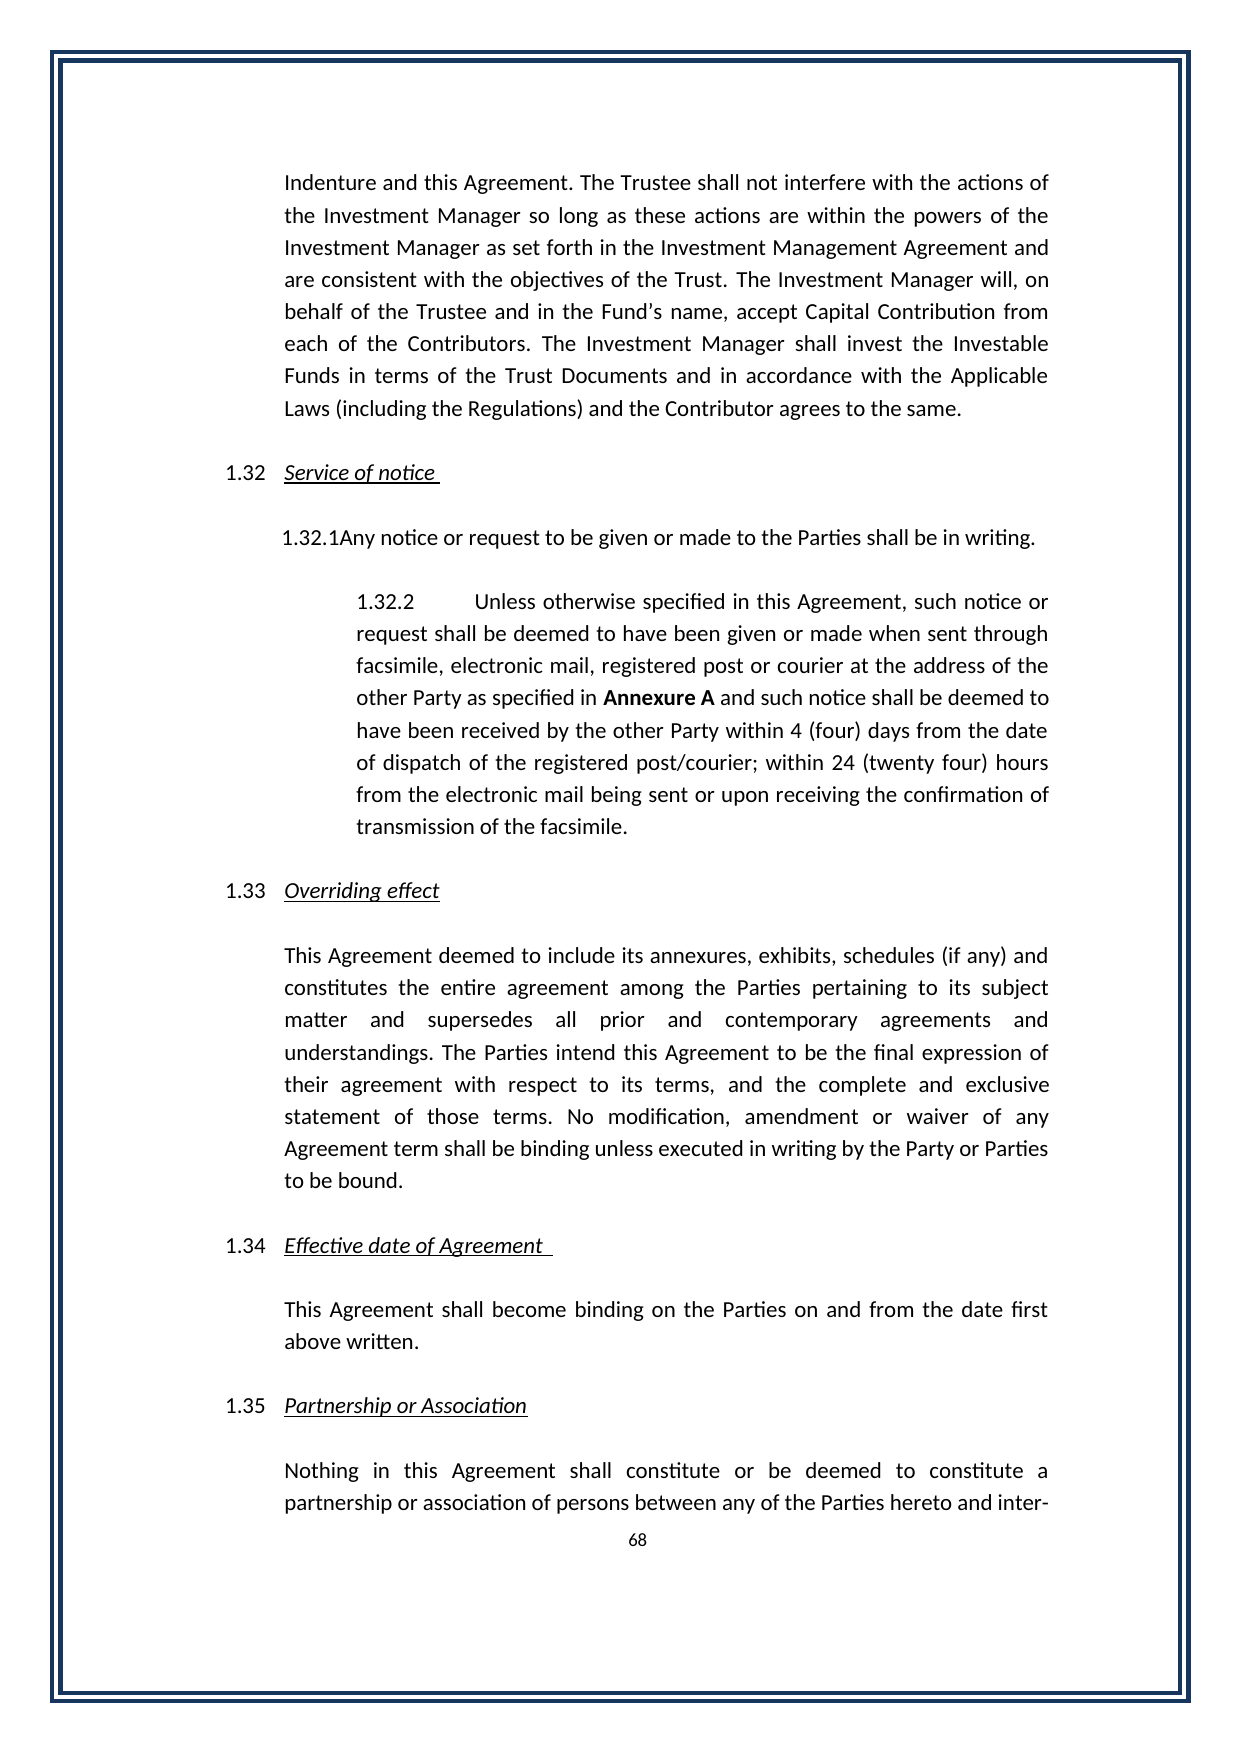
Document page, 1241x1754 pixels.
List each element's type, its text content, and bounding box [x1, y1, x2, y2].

list Service of notice [225, 458, 1050, 486]
list Indenture and this Agreement. The Trustee shall not interfere with the actions of the Investment Manager so long as these actions are within the powers of the Investment Manager as set forth in the Investment Management Agreement and are consistent with the objectives of the Trust. The Investment Manager will, on behalf of the Trustee and in the Fund’s name, accept Capital Contribution from each of the Contributors. The Investment Manager shall invest the Investable Funds in terms of the Trust Documents and in accordance with the Applicable Laws (including the Regulations) and the Contributor agrees to the same. [225, 168, 1050, 422]
list Partnership or Association [225, 1392, 1050, 1420]
list Effective date of Agreement [225, 1231, 1050, 1259]
text This Agreement shall become binding on the Parties on and from the date first above written. [284, 1295, 1050, 1355]
list Overriding effect [225, 877, 1050, 905]
text This Agreement deemed to include its annexures, exhibits, schedules (if any) and constitutes the entire agreement among the Parties pertaining to its subject matter and supersedes all prior and contemporary agreements and understandings. The Parties intend this Agreement to be the final expression of their agreement with respect to its terms, and the complete and exclusive statement of those terms. No modification, amendment or waiver of any Agreement term shall be binding unless executed in writing by the Party or Parties to be bound. [284, 941, 1050, 1194]
list Unless otherwise specified in this Agreement, such notice or request shall be deemed to have been given or made when sent through facsimile, electronic mail, registered post or courier at the address of the other Party as specified in Annexure A and such notice shall be deemed to have been received by the other Party within 4 (four) days from the date of dispatch of the registered post/courier; within 24 (twenty four) hours from the electronic mail being sent or upon receiving the confirmation of transmission of the facsimile. [356, 587, 1050, 840]
list Any notice or request to be given or made to the Parties shall be in writing. [281, 523, 1050, 551]
text Nothing in this Agreement shall constitute or be deemed to constitute a partnership or association of persons between any of the Parties hereto and inter- [284, 1456, 1050, 1516]
